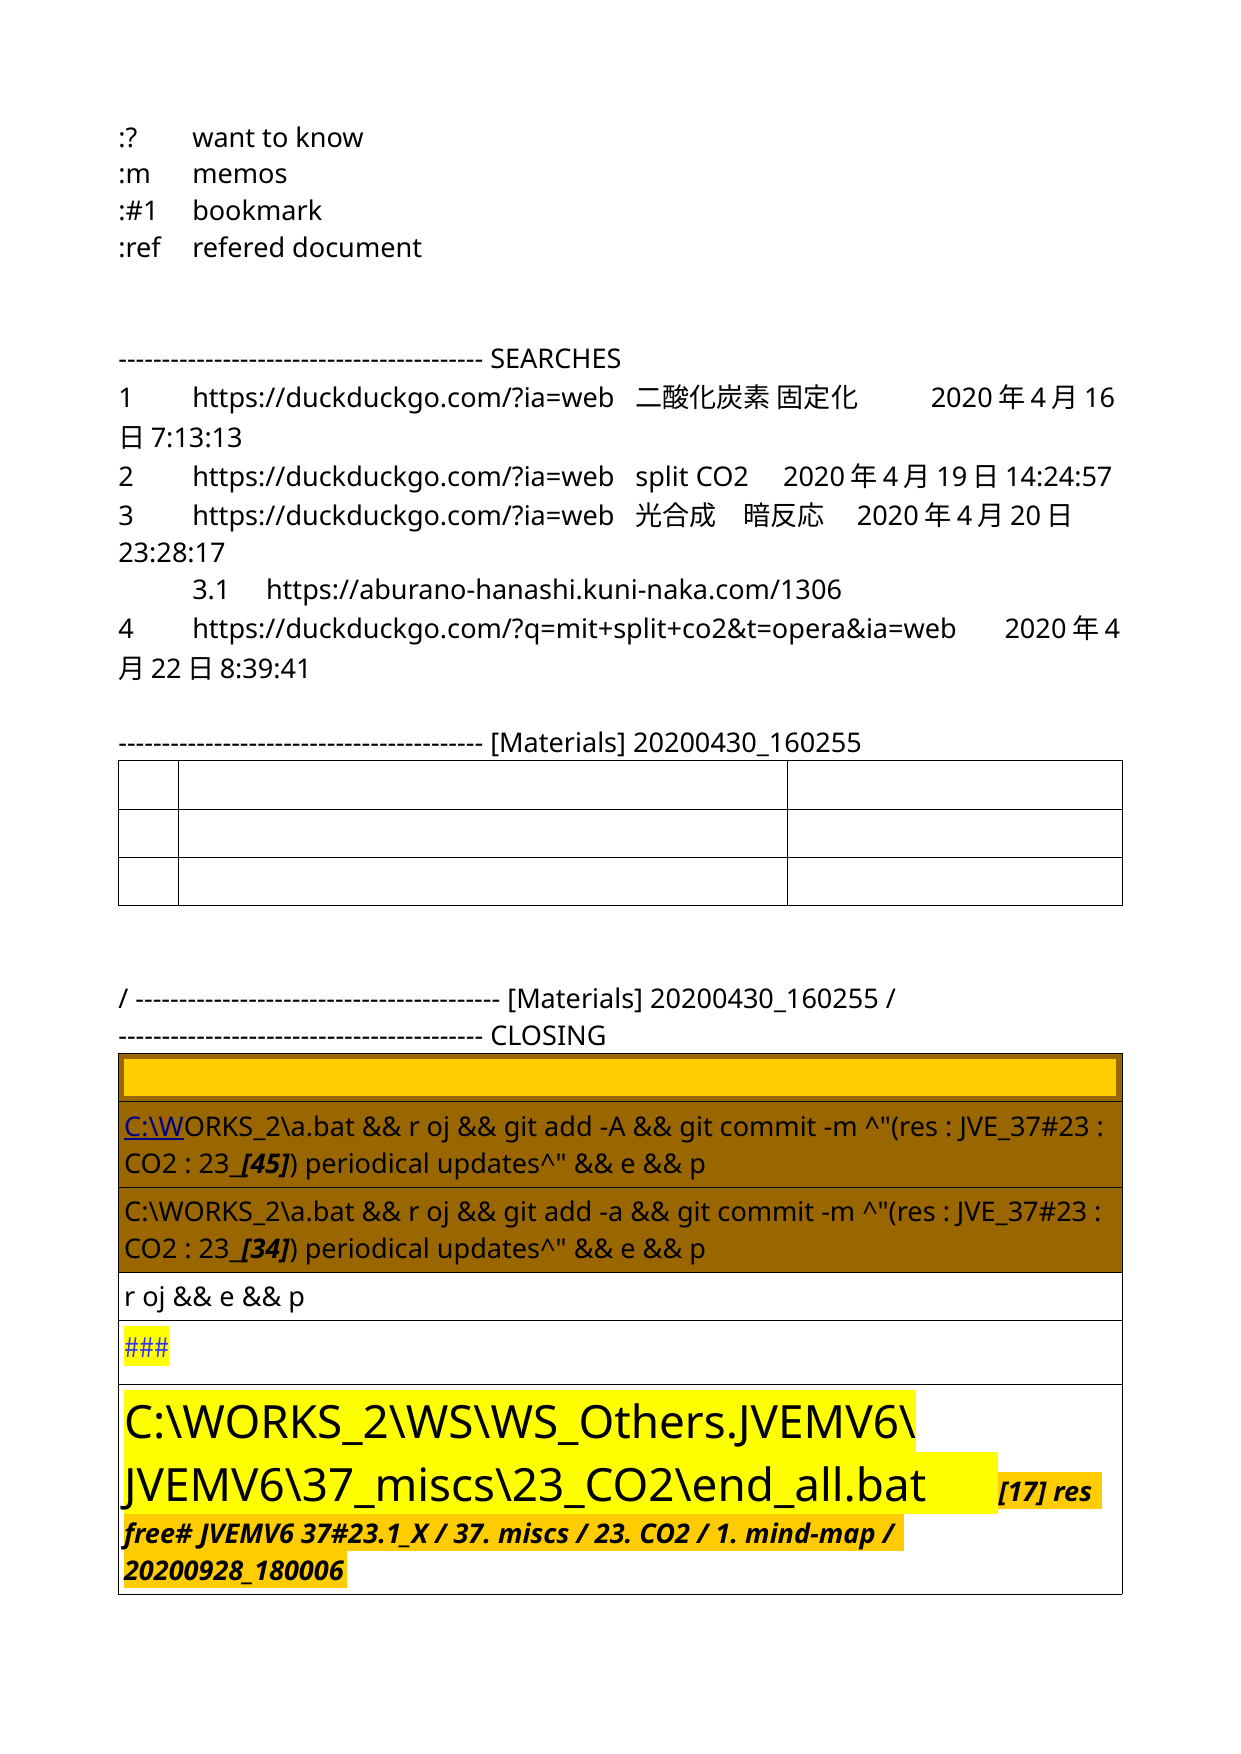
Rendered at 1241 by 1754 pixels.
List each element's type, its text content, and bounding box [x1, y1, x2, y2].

table_cell [788, 858, 1122, 905]
text 1 https://duckduckgo.com/?ia=web 二酸化炭素 固定化 2020年4月16日7:13:13 [118, 376, 1122, 455]
table_cell C:\WORKS_2\WS\WS_Others.JVEMV6\JVEMV6\37_miscs\23_CO2\end_all.bat [17] res free# JVEMV6 37#23.1_X / 37. miscs / 23. CO2 / 1. mind-map / 20200928_180006 [119, 1385, 1122, 1594]
text 4 https://duckduckgo.com/?q=mit+split+co2&t=opera&ia=web 2020年4月22日8:39:41 [118, 607, 1122, 686]
text :#1 bookmark [118, 192, 1122, 229]
table_cell [119, 810, 178, 857]
table_cell [179, 858, 787, 905]
table_header [179, 761, 787, 808]
table_cell r oj && e && p [119, 1273, 1122, 1320]
table_cell [179, 810, 787, 857]
table_cell [119, 858, 178, 905]
text ------------------------------------------ CLOSING [118, 1016, 1122, 1053]
table_cell C:\WORKS_2\a.bat && r oj && git add -a && git commit -m ^"(res : JVE_37#23 : CO2 : 23_[34]) periodical updates^" && e && p [119, 1188, 1122, 1272]
table_header [119, 1054, 1122, 1101]
text :ref refered document [118, 229, 1122, 266]
table_cell C:\WORKS_2\a.bat && r oj && git add -A && git commit -m ^"(res : JVE_37#23 : CO2 : 23_[45]) periodical updates^" && e && p [119, 1102, 1122, 1187]
table_header [788, 761, 1122, 808]
table_header [119, 761, 178, 808]
text ------------------------------------------ [Materials] 20200430_160255 [118, 723, 1122, 760]
text 3.1 https://aburano-hanashi.kuni-naka.com/1306 [118, 571, 1122, 607]
text :? want to know [118, 118, 1122, 155]
table_cell ### [119, 1321, 1122, 1384]
text ------------------------------------------ SEARCHES [118, 339, 1122, 376]
text 3 https://duckduckgo.com/?ia=web 光合成 暗反応 2020年4月20日23:28:17 [118, 494, 1122, 571]
text :m memos [118, 155, 1122, 192]
table_cell [788, 810, 1122, 857]
text 2 https://duckduckgo.com/?ia=web split CO2 2020年4月19日14:24:57 [118, 455, 1122, 494]
text / ------------------------------------------ [Materials] 20200430_160255 / [118, 979, 1122, 1016]
